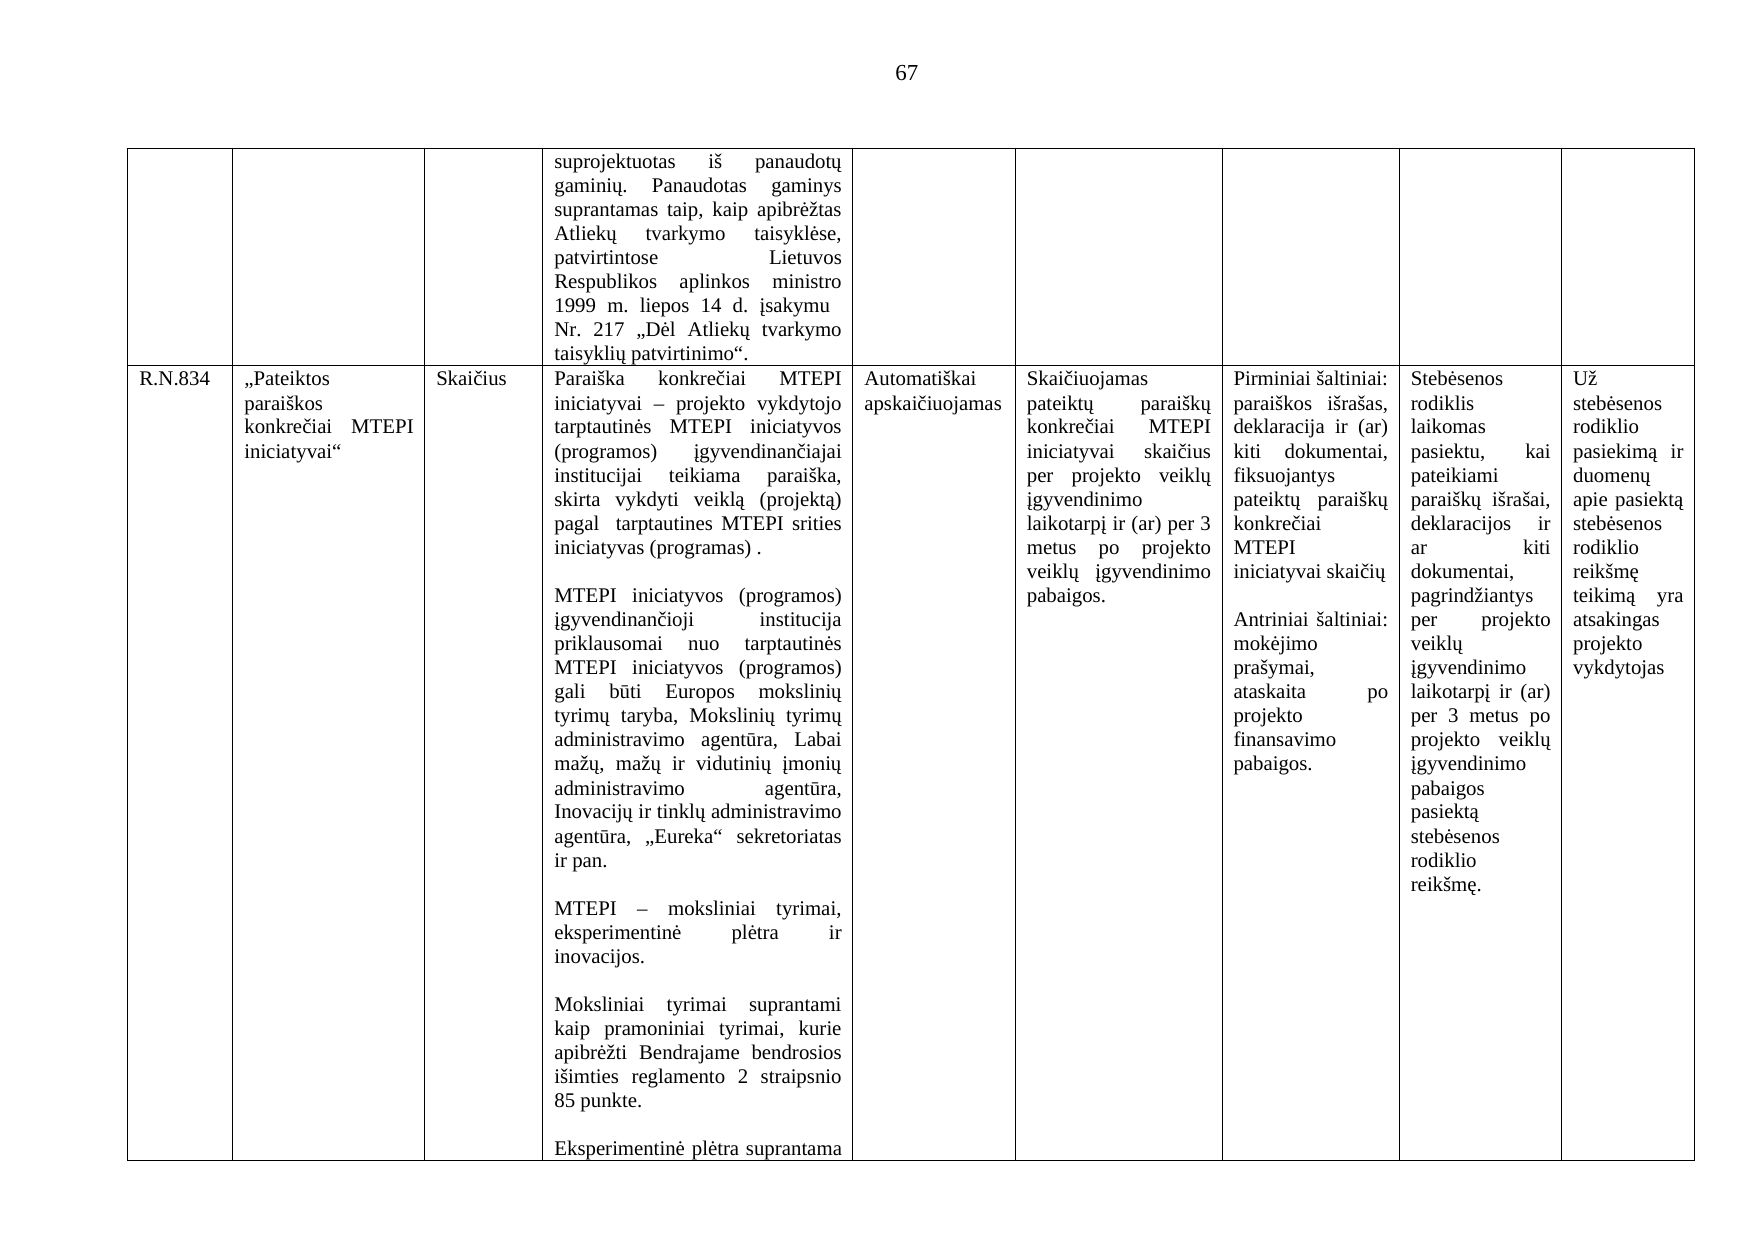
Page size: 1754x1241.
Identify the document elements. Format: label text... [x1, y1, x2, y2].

table_cell Automatiškai apskaičiuojamas [853, 366, 1015, 1160]
table_cell [128, 149, 232, 365]
table_cell [233, 149, 424, 365]
table_cell „Pateiktos paraiškos konkrečiai MTEPI iniciatyvai“ [233, 366, 424, 1160]
table_cell Pirminiai šaltiniai: paraiškos išrašas, deklaracija ir (ar) kiti dokumentai, fiksuojantys pateiktų paraiškų konkrečiai MTEPI iniciatyvai skaičių Antriniai šaltiniai: mokėjimo prašymai, ataskaita po projekto finansavimo pabaigos. [1223, 366, 1399, 1160]
table_cell [853, 149, 1015, 365]
table_cell Skaičiuojamas pateiktų paraiškų konkrečiai MTEPI iniciatyvai skaičius per projekto veiklų įgyvendinimo laikotarpį ir (ar) per 3 metus po projekto veiklų įgyvendinimo pabaigos. [1016, 366, 1222, 1160]
table_cell [1016, 149, 1222, 365]
table_cell [425, 149, 542, 365]
table_cell Už stebėsenos rodiklio pasiekimą ir duomenų apie pasiektą stebėsenos rodiklio reikšmę teikimą yra atsakingas projekto vykdytojas [1562, 366, 1694, 1160]
table_cell Skaičius [425, 366, 542, 1160]
table_cell [1223, 149, 1399, 365]
table_cell [1400, 149, 1561, 365]
table_cell [1562, 149, 1694, 365]
table_cell Stebėsenos rodiklis laikomas pasiektu, kai pateikiami paraiškų išrašai, deklaracijos ir ar kiti dokumentai, pagrindžiantys per projekto veiklų įgyvendinimo laikotarpį ir (ar) per 3 metus po projekto veiklų įgyvendinimo pabaigos pasiektą stebėsenos rodiklio reikšmę. [1400, 366, 1561, 1160]
table_cell suprojektuotas iš panaudotų gaminių. Panaudotas gaminys suprantamas taip, kaip apibrėžtas Atliekų tvarkymo taisyklėse, patvirtintose Lietuvos Respublikos aplinkos ministro 1999 m. liepos 14 d. įsakymu Nr. 217 „Dėl Atliekų tvarkymo taisyklių patvirtinimo“. [543, 149, 852, 365]
table_cell R.N.834 [128, 366, 232, 1160]
table_cell Paraiška konkrečiai MTEPI iniciatyvai – projekto vykdytojo tarptautinės MTEPI iniciatyvos (programos) įgyvendinančiajai institucijai teikiama paraiška, skirta vykdyti veiklą (projektą) pagal tarptautines MTEPI srities iniciatyvas (programas) . MTEPI iniciatyvos (programos) įgyvendinančioji institucija priklausomai nuo tarptautinės MTEPI iniciatyvos (programos) gali būti Europos mokslinių tyrimų taryba, Mokslinių tyrimų administravimo agentūra, Labai mažų, mažų ir vidutinių įmonių administravimo agentūra, Inovacijų ir tinklų administravimo agentūra, „Eureka“ sekretoriatas ir pan. MTEPI – moksliniai tyrimai, eksperimentinė plėtra ir inovacijos. Moksliniai tyrimai suprantami kaip pramoniniai tyrimai, kurie apibrėžti Bendrajame bendrosios išimties reglamento 2 straipsnio 85 punkte. Eksperimentinė plėtra suprantama [543, 366, 852, 1160]
